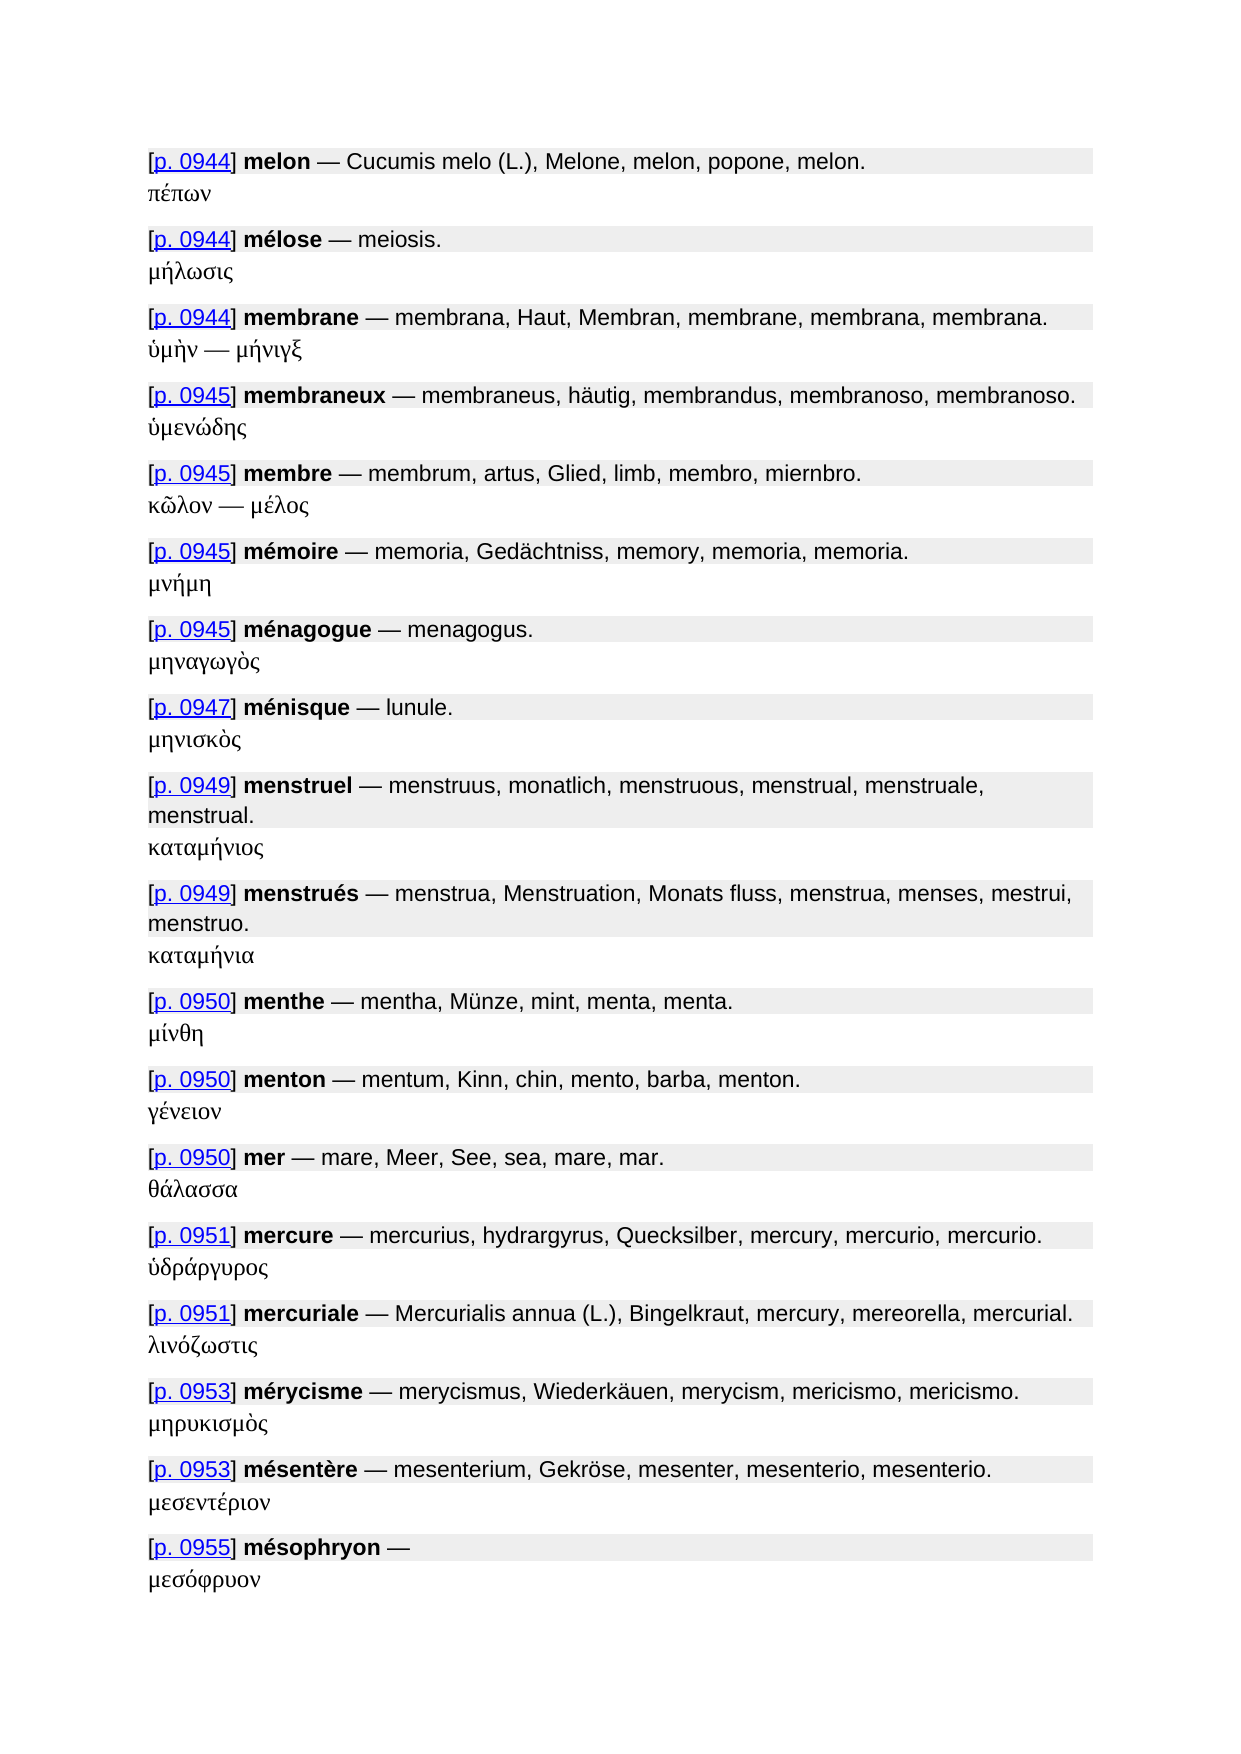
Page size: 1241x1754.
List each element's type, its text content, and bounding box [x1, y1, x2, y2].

text θάλασσα [148, 1174, 1093, 1203]
text [p. 0953] mésentère — mesenterium, Gekröse, mesenter, mesenterio, mesenterio. [148, 1456, 1093, 1483]
text μνήμη [148, 568, 1093, 597]
text μεσόφρυον [148, 1564, 1093, 1593]
text [p. 0944] mélose — meiosis. [148, 226, 1093, 252]
text γένειον [148, 1096, 1093, 1125]
text [p. 0949] menstrués — menstrua, Menstruation, Monats fluss, menstrua, menses, mestrui, menstruo. [148, 880, 1093, 937]
text [p. 0949] menstruel — menstruus, monatlich, menstruous, menstrual, menstruale, menstrual. [148, 772, 1093, 828]
text μηρυκισμὸς [148, 1408, 1093, 1437]
text [p. 0947] ménisque — lunule. [148, 694, 1093, 720]
text καταμήνια [148, 940, 1093, 969]
text ὑμενώδης [148, 412, 1093, 441]
text πέπων [148, 178, 1093, 207]
text λινόζωστις [148, 1331, 1093, 1359]
text μηναγωγὸς [148, 646, 1093, 675]
text κῶλον — μέλος [148, 490, 1093, 519]
text [p. 0951] mercuriale — Mercurialis annua (L.), Bingelkraut, mercury, mereorella, mercurial. [148, 1300, 1093, 1327]
text μήλωσις [148, 256, 1093, 284]
text μίνθη [148, 1018, 1093, 1047]
text ὑμὴν — μήνιγξ [148, 334, 1093, 363]
text [p. 0955] mésophryon — [148, 1534, 1093, 1561]
text μηνισκὸς [148, 724, 1093, 753]
text [p. 0950] menthe — mentha, Münze, mint, menta, menta. [148, 988, 1093, 1014]
text καταμήνιος [148, 832, 1093, 861]
text [p. 0945] mémoire — memoria, Gedächtniss, memory, memoria, memoria. [148, 538, 1093, 564]
text μεσεντέριον [148, 1487, 1093, 1515]
text [p. 0950] mer — mare, Meer, See, sea, mare, mar. [148, 1144, 1093, 1171]
text [p. 0951] mercure — mercurius, hydrargyrus, Quecksilber, mercury, mercurio, mercurio. [148, 1222, 1093, 1249]
text [p. 0944] membrane — membrana, Haut, Membran, membrane, membrana, membrana. [148, 304, 1093, 330]
text ὑδράργυρος [148, 1252, 1093, 1281]
text [p. 0945] membraneux — membraneus, häutig, membrandus, membranoso, membranoso. [148, 382, 1093, 408]
text [p. 0945] membre — membrum, artus, Glied, limb, membro, miernbro. [148, 460, 1093, 486]
text [p. 0945] ménagogue — menagogus. [148, 616, 1093, 642]
text [p. 0950] menton — mentum, Kinn, chin, mento, barba, menton. [148, 1066, 1093, 1093]
text [p. 0944] melon — Cucumis melo (L.), Melone, melon, popone, melon. [148, 148, 1093, 174]
text [p. 0953] mérycisme — merycismus, Wiederkäuen, merycism, mericismo, mericismo. [148, 1378, 1093, 1405]
